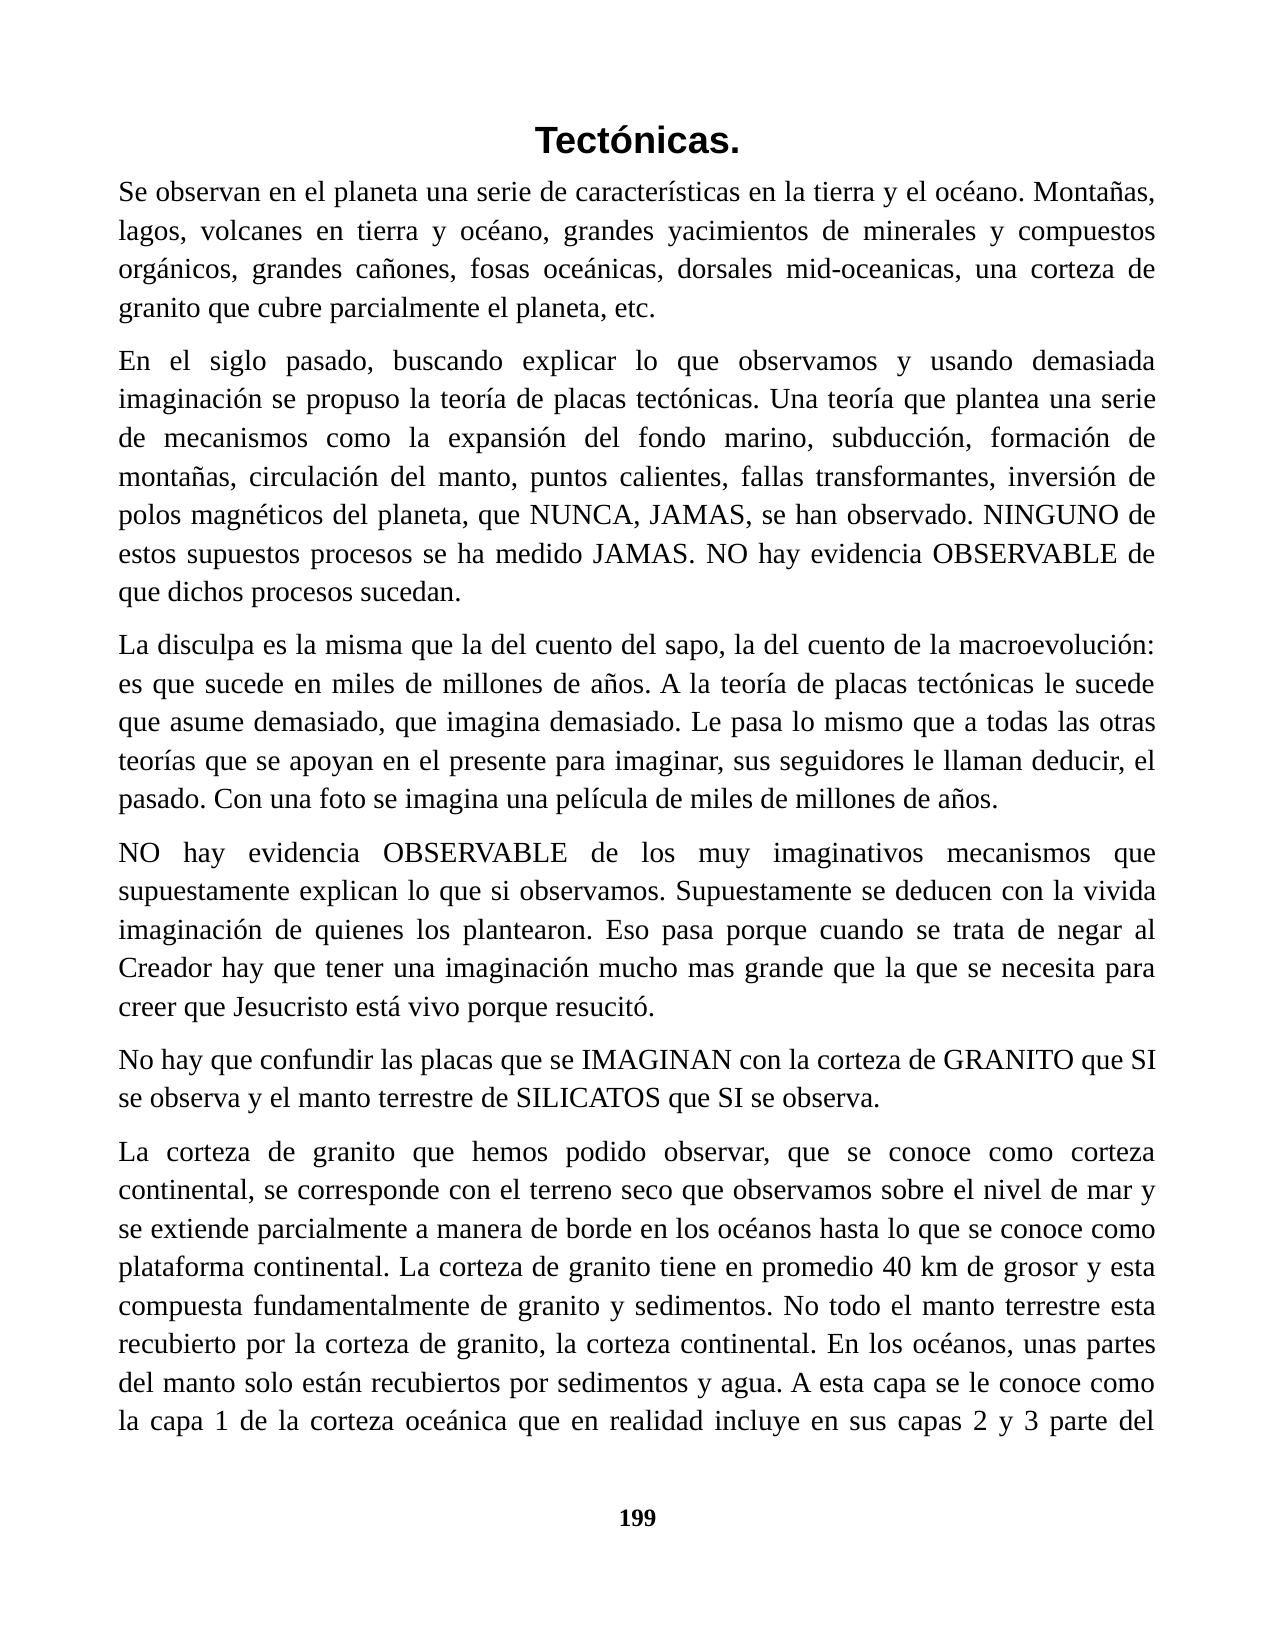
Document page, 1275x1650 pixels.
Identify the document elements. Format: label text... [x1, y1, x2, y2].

subtitle Tectónicas. [118, 118, 1157, 162]
text En el siglo pasado, buscando explicar lo que observamos y usando demasiada imaginación se propuso la teoría de placas tectónicas. Una teoría que plantea una serie de mecanismos como la expansión del fondo marino, subducción, formación de montañas, circulación del manto, puntos calientes, fallas transformantes, inversión de polos magnéticos del planeta, que NUNCA, JAMAS, se han observado. NINGUNO de estos supuestos procesos se ha medido JAMAS. NO hay evidencia OBSERVABLE de que dichos procesos sucedan. [118, 343, 1157, 608]
text La disculpa es la misma que la del cuento del sapo, la del cuento de la macroevolución: es que sucede en miles de millones de años. A la teoría de placas tectónicas le sucede que asume demasiado, que imagina demasiado. Le pasa lo mismo que a todas las otras teorías que se apoyan en el presente para imaginar, sus seguidores le llaman deducir, el pasado. Con una foto se imagina una película de miles de millones de años. [118, 627, 1157, 815]
text La corteza de granito que hemos podido observar, que se conoce como corteza continental, se corresponde con el terreno seco que observamos sobre el nivel de mar y se extiende parcialmente a manera de borde en los océanos hasta lo que se conoce como plataforma continental. La corteza de granito tiene en promedio 40 km de grosor y esta compuesta fundamentalmente de granito y sedimentos. No todo el manto terrestre esta recubierto por la corteza de granito, la corteza continental. En los océanos, unas partes del manto solo están recubiertos por sedimentos y agua. A esta capa se le conoce como la capa 1 de la corteza oceánica que en realidad incluye en sus capas 2 y 3 parte del [118, 1134, 1157, 1437]
text No hay que confundir las placas que se IMAGINAN con la corteza de GRANITO que SI se observa y el manto terrestre de SILICATOS que SI se observa. [118, 1042, 1157, 1114]
text Se observan en el planeta una serie de características en la tierra y el océano. Montañas, lagos, volcanes en tierra y océano, grandes yacimientos de minerales y compuestos orgánicos, grandes cañones, fosas oceánicas, dorsales mid-oceanicas, una corteza de granito que cubre parcialmente el planeta, etc. [118, 174, 1157, 323]
text NO hay evidencia OBSERVABLE de los muy imaginativos mecanismos que supuestamente explican lo que si observamos. Supuestamente se deducen con la vivida imaginación de quienes los plantearon. Eso pasa porque cuando se trata de negar al Creador hay que tener una imaginación mucho mas grande que la que se necesita para creer que Jesucristo está vivo porque resucitó. [118, 835, 1157, 1022]
